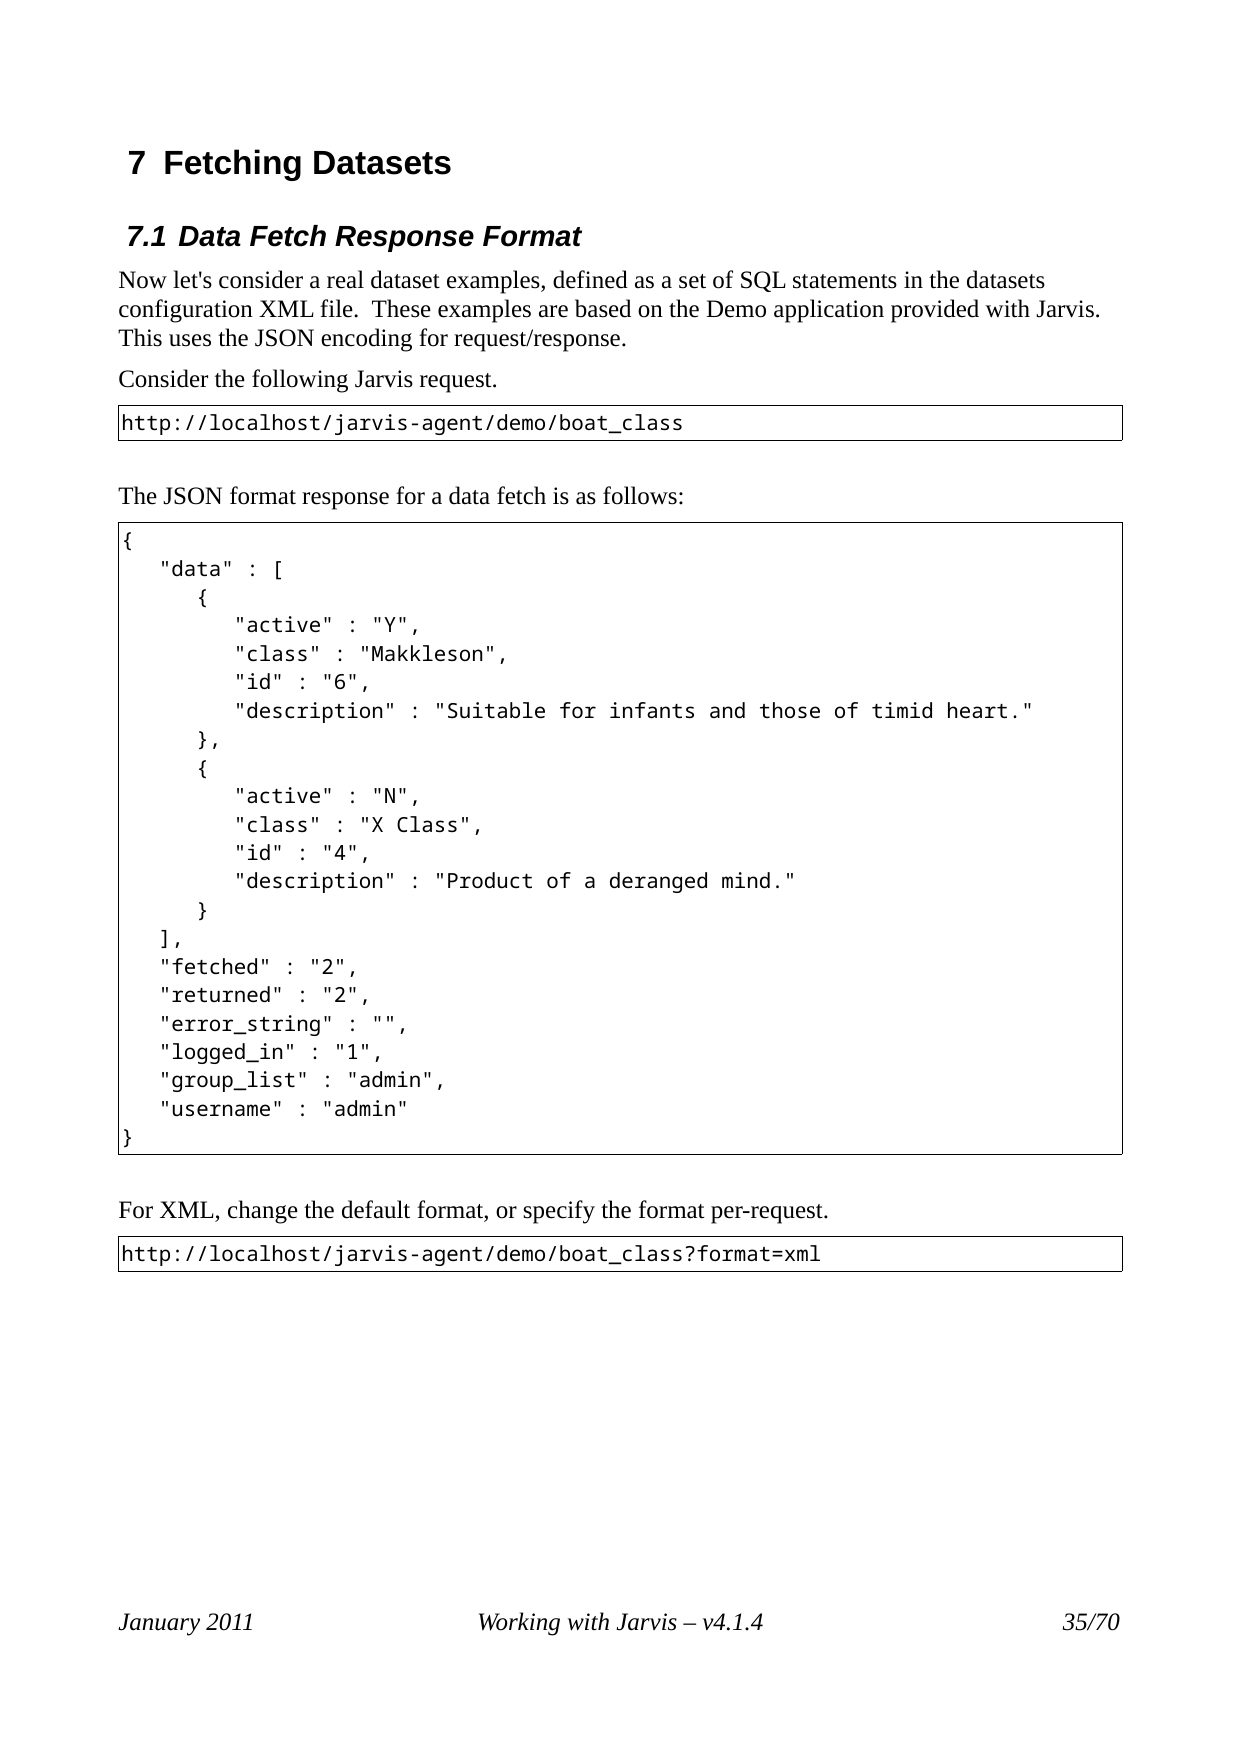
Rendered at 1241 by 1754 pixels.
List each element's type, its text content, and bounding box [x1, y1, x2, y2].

text "data" : [ [119, 551, 1122, 579]
text The JSON format response for a data fetch is as follows: [118, 481, 1122, 510]
text "fetched" : "2", [119, 949, 1122, 977]
text "logged_in" : "1", [119, 1034, 1122, 1063]
text }, [119, 721, 1122, 750]
text "class" : "Makkleson", [119, 636, 1122, 664]
text { [119, 523, 1122, 551]
text http://localhost/jarvis-agent/demo/boat_class [119, 406, 1122, 440]
text "error_string" : "", [119, 1006, 1122, 1034]
text "active" : "N", [119, 778, 1122, 807]
subtitle Fetching Datasets [118, 143, 1122, 182]
text { [119, 750, 1122, 778]
text Now let's consider a real dataset examples, defined as a set of SQL statements in the datasets configuration XML file. These examples are based on the Demo application provided with Jarvis. This uses the JSON encoding for request/response. [118, 265, 1122, 352]
text "id" : "6", [119, 664, 1122, 693]
text "returned" : "2", [119, 977, 1122, 1006]
text { [119, 579, 1122, 608]
text Consider the following Jarvis request. [118, 364, 1122, 393]
text "description" : "Suitable for infants and those of timid heart." [119, 693, 1122, 721]
subtitle Data Fetch Response Format [118, 219, 1122, 253]
text For XML, change the default format, or specify the format per-request. [118, 1195, 1122, 1224]
text } [119, 1119, 1122, 1154]
text "group_list" : "admin", [119, 1063, 1122, 1091]
text "active" : "Y", [119, 608, 1122, 636]
text "description" : "Product of a deranged mind." [119, 863, 1122, 892]
text "class" : "X Class", [119, 807, 1122, 835]
text http://localhost/jarvis-agent/demo/boat_class?format=xml [119, 1237, 1122, 1271]
text ], [119, 920, 1122, 949]
text } [119, 892, 1122, 920]
text "username" : "admin" [119, 1091, 1122, 1119]
text "id" : "4", [119, 835, 1122, 863]
